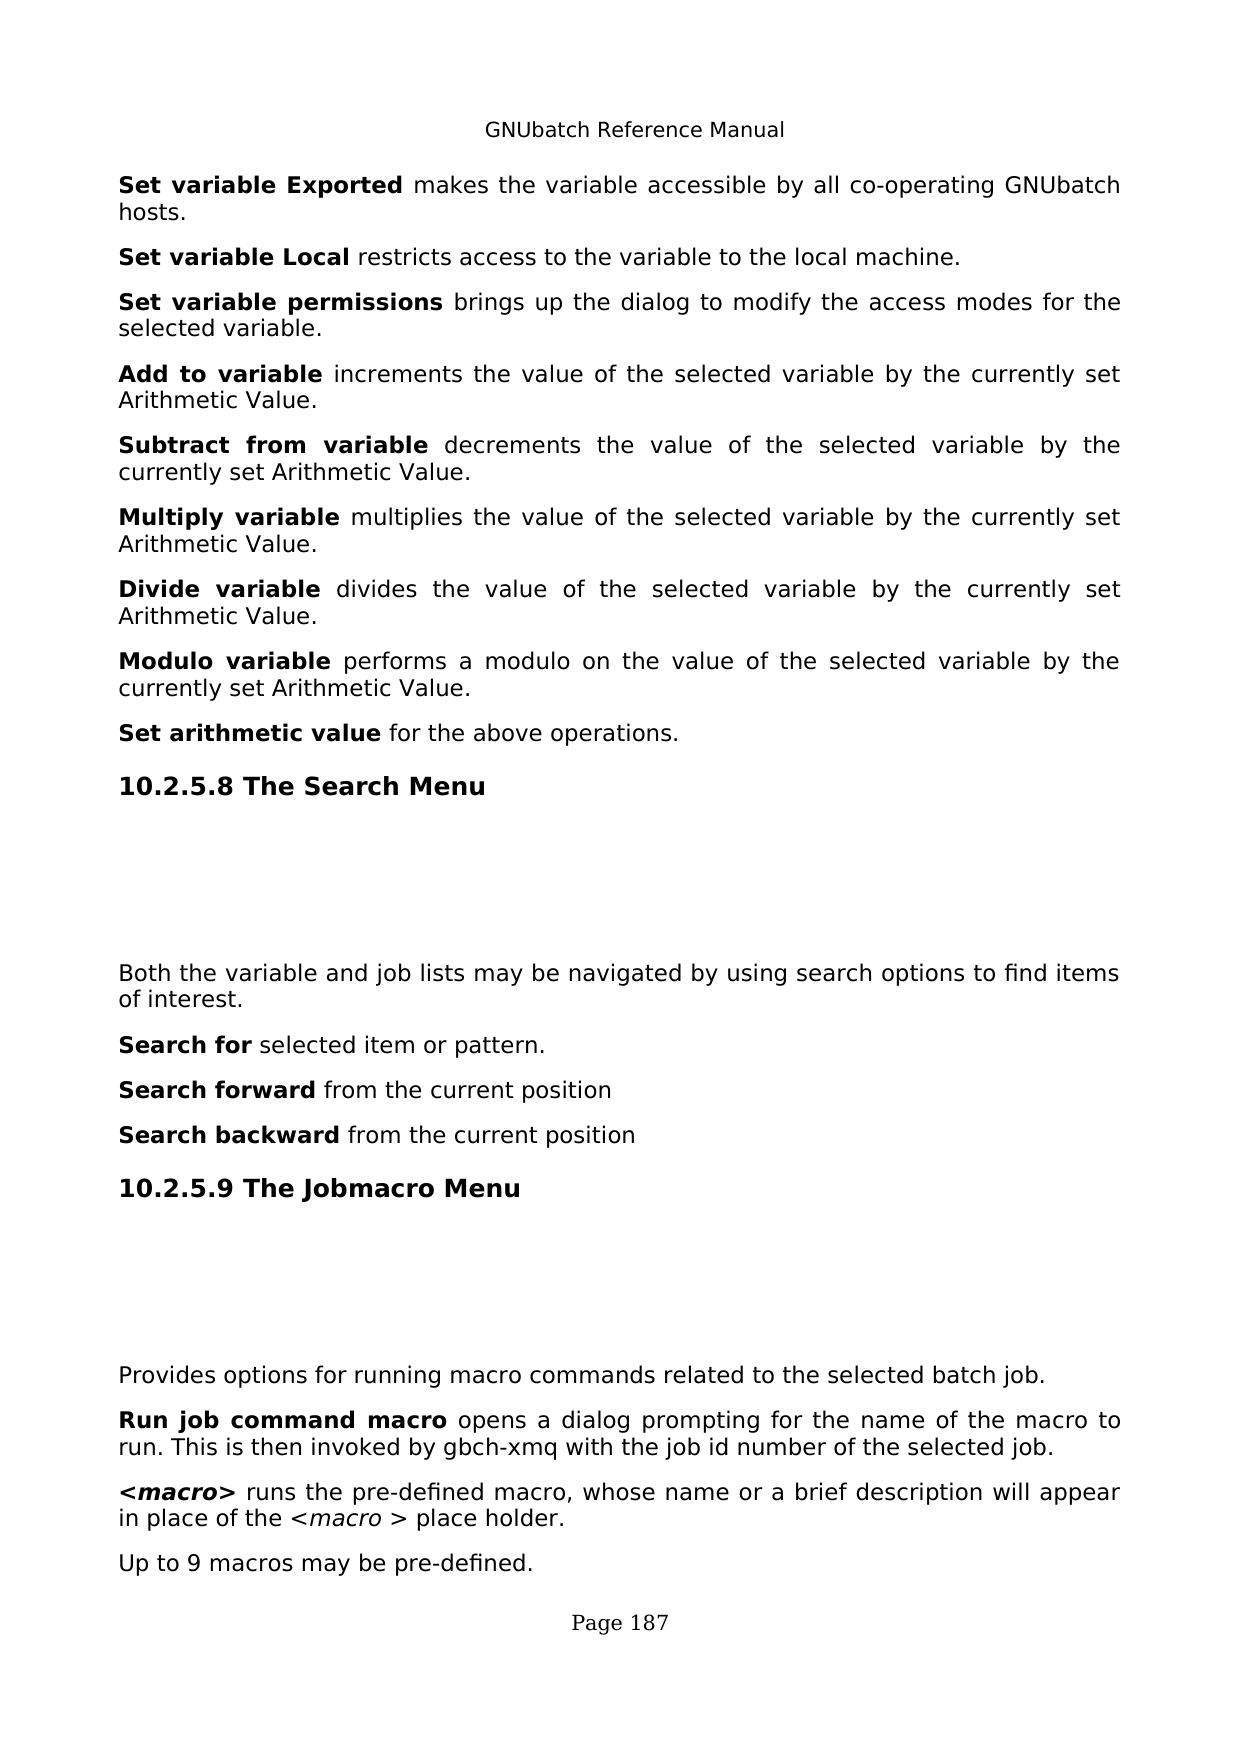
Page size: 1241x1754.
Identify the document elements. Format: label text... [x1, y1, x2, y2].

text Modulo variable performs a modulo on the value of the selected variable by the currently set Arithmetic Value. [118, 648, 1122, 702]
text Set variable Local restricts access to the variable to the local machine. [118, 244, 1122, 271]
text Search for selected item or pattern. [118, 1032, 1122, 1058]
text Set arithmetic value for the above operations. [118, 720, 1122, 747]
text Both the variable and job lists may be navigated by using search options to find items of interest. [118, 960, 1122, 1013]
text Search forward from the current position [118, 1077, 1122, 1104]
text Search backward from the current position [118, 1122, 1122, 1149]
text Up to 9 macros may be pre-defined. [118, 1551, 1122, 1577]
subtitle The Search Menu [118, 772, 1122, 801]
subtitle The Jobmacro Menu [118, 1174, 1122, 1203]
text Multiply variable multiplies the value of the selected variable by the currently set Arithmetic Value. [118, 504, 1122, 558]
text Divide variable divides the value of the selected variable by the currently set Arithmetic Value. [118, 576, 1122, 630]
text Provides options for running macro commands related to the selected batch job. [118, 1362, 1122, 1388]
text Subtract from variable decrements the value of the selected variable by the currently set Arithmetic Value. [118, 433, 1122, 486]
text Set variable Exported makes the variable accessible by all co-operating GNUbatch hosts. [118, 172, 1122, 225]
text Add to variable increments the value of the selected variable by the currently set Arithmetic Value. [118, 361, 1122, 414]
text <macro> runs the pre-defined macro, whose name or a brief description will appear in place of the <macro > place holder. [118, 1479, 1122, 1532]
text Set variable permissions brings up the dialog to modify the access modes for the selected variable. [118, 289, 1122, 342]
text Run job command macro opens a dialog prompting for the name of the macro to run. This is then invoked by gbch-xmq with the job id number of the selected job. [118, 1407, 1122, 1460]
